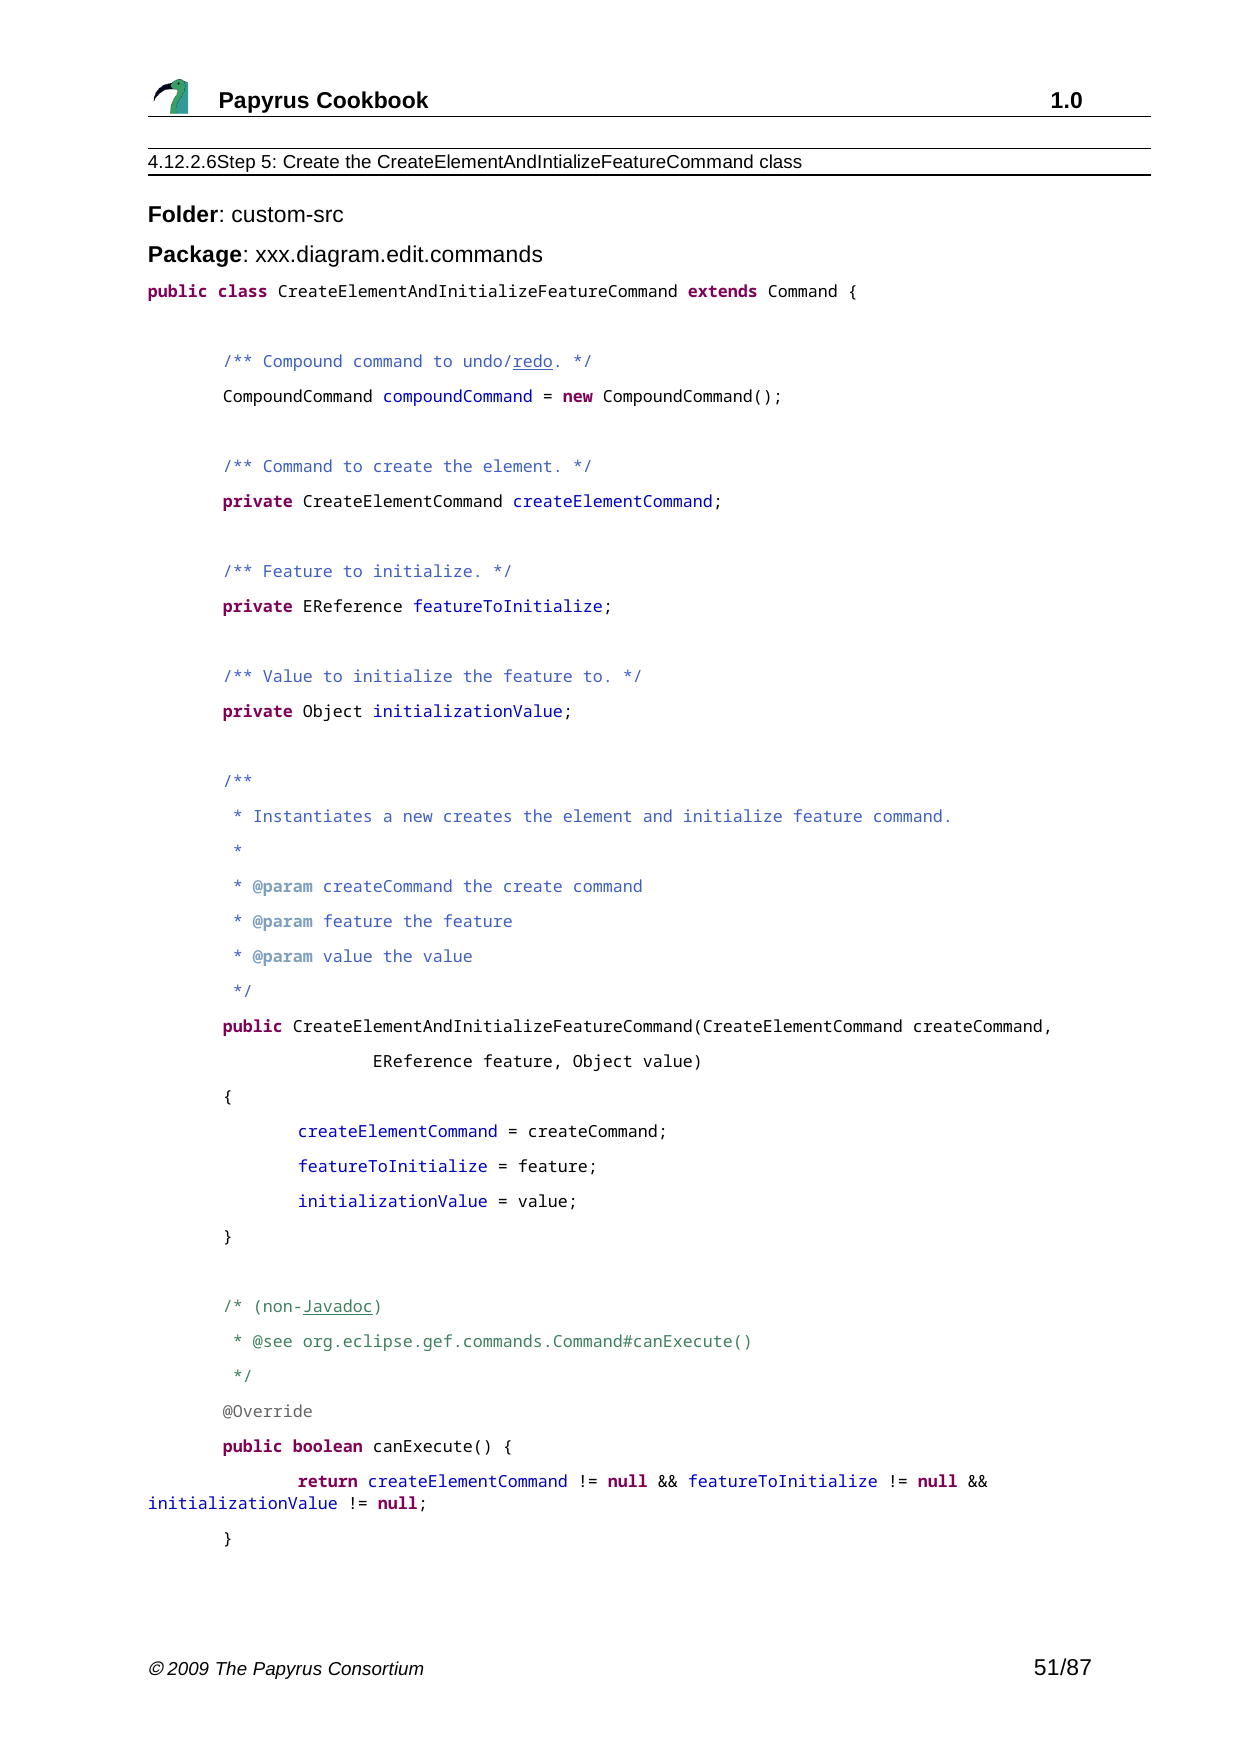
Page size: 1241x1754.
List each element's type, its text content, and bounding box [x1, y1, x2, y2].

text */ [148, 1365, 1151, 1387]
picture [153, 79, 189, 114]
text */ [148, 980, 1151, 1002]
text * @see org.eclipse.gef.commands.Command#canExecute() [148, 1330, 1151, 1352]
text /** [148, 770, 1151, 792]
text { [148, 1085, 1151, 1107]
text } [148, 1225, 1151, 1247]
text /** Feature to initialize. */ [148, 560, 1151, 582]
text Package: xxx.diagram.edit.commands [148, 240, 1151, 267]
text /** Value to initialize the feature to. */ [148, 665, 1151, 687]
text createElementCommand = createCommand; [148, 1120, 1151, 1142]
text } [148, 1527, 1151, 1550]
text public CreateElementAndInitializeFeatureCommand(CreateElementCommand createCommand, [148, 1015, 1151, 1037]
text EReference feature, Object value) [148, 1050, 1151, 1072]
text return createElementCommand != null && featureToInitialize != null && initializationValue != null; [148, 1470, 1151, 1515]
text featureToInitialize = feature; [148, 1155, 1151, 1177]
text initializationValue = value; [148, 1190, 1151, 1212]
text private EReference featureToInitialize; [148, 595, 1151, 617]
text /** Command to create the element. */ [148, 455, 1151, 477]
text * @param feature the feature [148, 910, 1151, 932]
text * Instantiates a new creates the element and initialize feature command. [148, 805, 1151, 827]
text public boolean canExecute() { [148, 1435, 1151, 1457]
text private Object initializationValue; [148, 700, 1151, 722]
text /* (non-Javadoc) [148, 1295, 1151, 1317]
text * @param value the value [148, 945, 1151, 967]
text /** Compound command to undo/redo. */ [148, 350, 1151, 372]
text CompoundCommand compoundCommand = new CompoundCommand(); [148, 385, 1151, 407]
text * @param createCommand the create command [148, 875, 1151, 897]
text public class CreateElementAndInitializeFeatureCommand extends Command { [148, 280, 1151, 302]
subtitle Step 5: Create the CreateElementAndIntializeFeatureCommand class [148, 149, 1151, 174]
text private CreateElementCommand createElementCommand; [148, 490, 1151, 512]
text * [148, 840, 1151, 862]
text Folder: custom-src [148, 201, 1151, 228]
text @Override [148, 1400, 1151, 1422]
